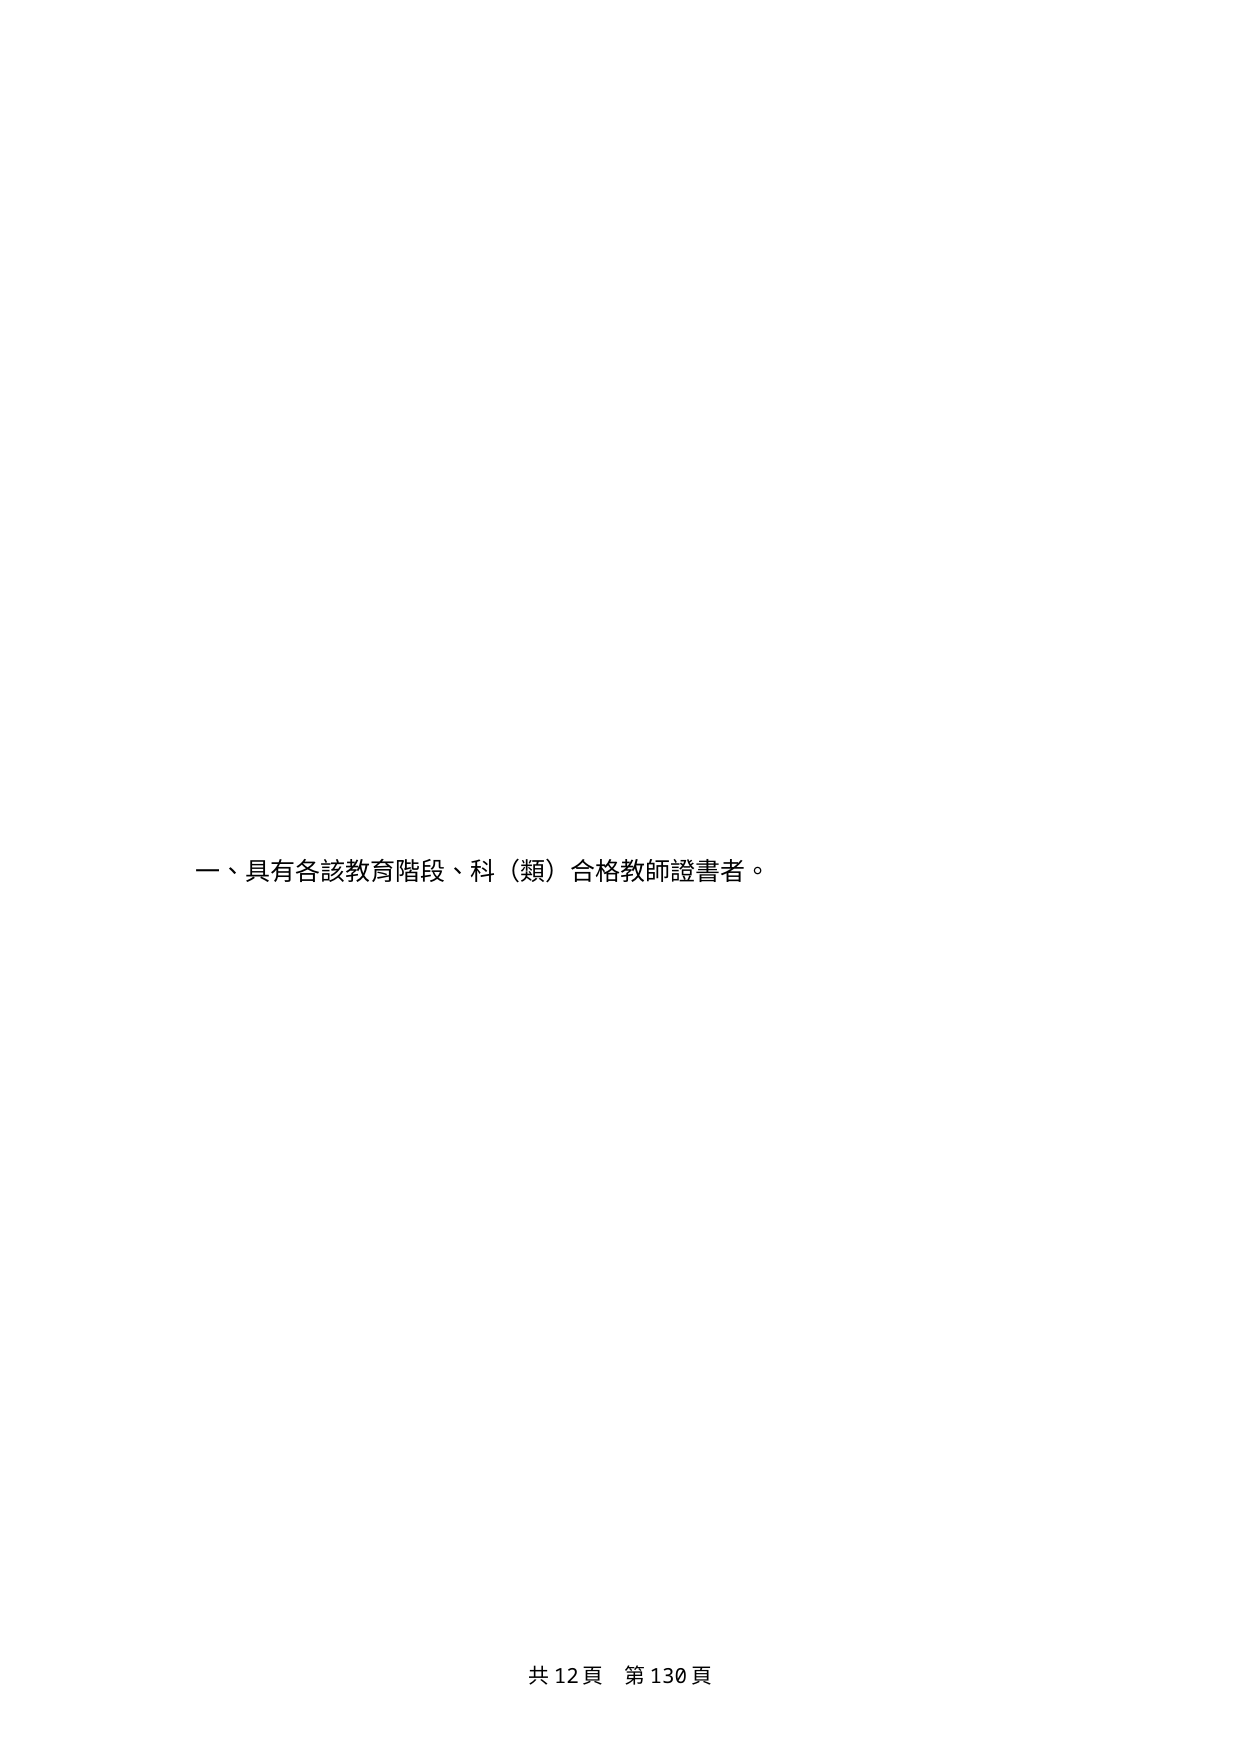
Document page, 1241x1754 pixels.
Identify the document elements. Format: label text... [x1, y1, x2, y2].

text 一、具有各該教育階段、科（類）合格教師證書者。 [118, 828, 1122, 891]
